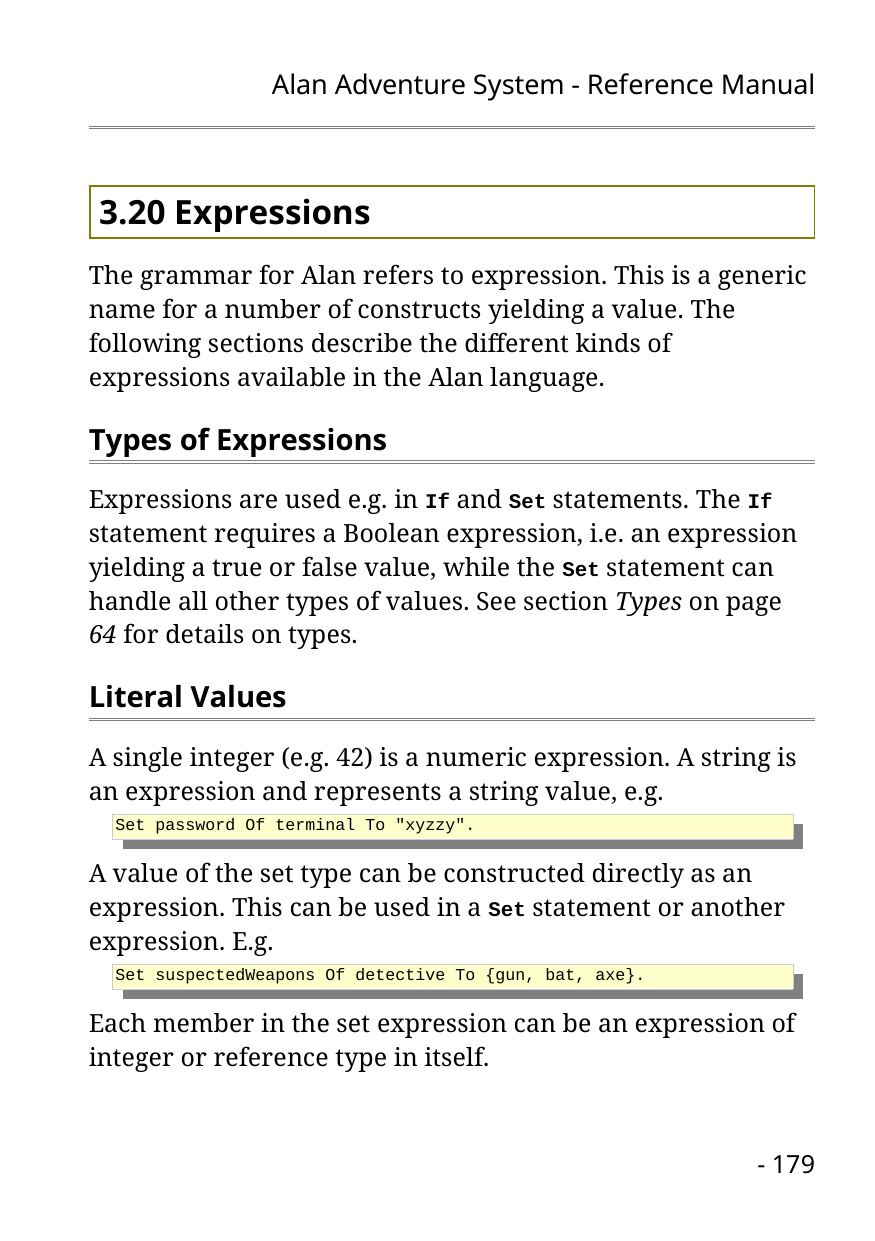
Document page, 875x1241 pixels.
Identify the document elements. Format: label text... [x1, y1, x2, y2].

text Each member in the set expression can be an expression of integer or reference type in itself. [88, 1006, 815, 1073]
text Set password Of terminal To "xyzzy". [113, 815, 793, 838]
subtitle Expressions [91, 187, 814, 237]
text A single integer (e.g. 42) is a numeric expression. A string is an expression and represents a string value, e.g. [88, 739, 815, 807]
text Set suspectedWeapons Of detective To {gun, bat, axe}. [113, 965, 793, 988]
subtitle Types of Expressions [88, 419, 815, 463]
text A value of the set type can be constructed directly as an expression. This can be used in a Set statement or another expression. E.g. [88, 856, 815, 957]
text Expressions are used e.g. in If and Set statements. The If statement re­quires a Boolean expression, i.e. an expression yielding a true or false value, while the Set statement can handle all other types of values. See section Types on page 51 for details on types. [88, 482, 815, 651]
subtitle Literal Values [88, 677, 815, 721]
text The grammar for Alan refers to expression. This is a generic name for a number of constructs yielding a value. The following sections describe the different kinds of expressions available in the Alan language. [88, 258, 815, 394]
